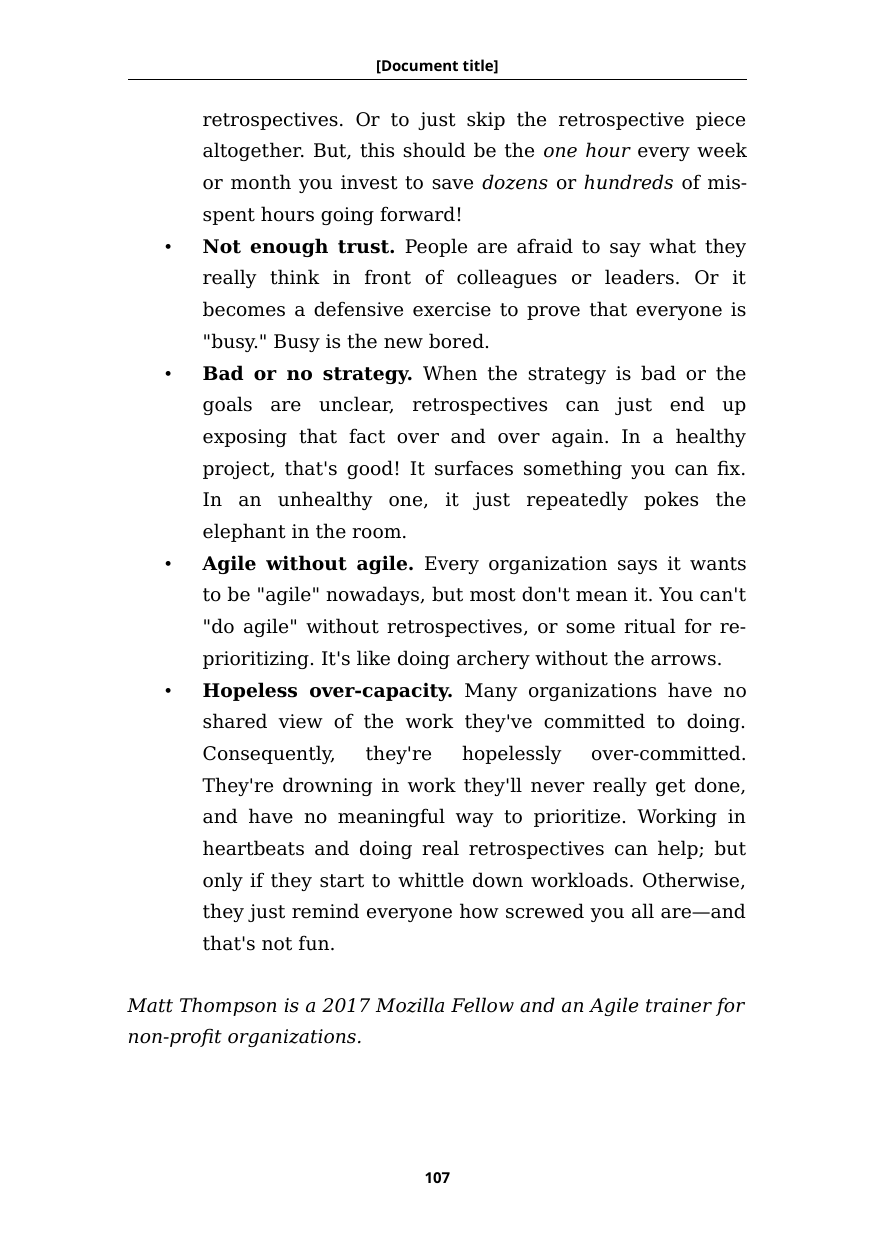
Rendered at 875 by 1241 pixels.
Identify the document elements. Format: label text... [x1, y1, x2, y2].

list Not enough trust. People are afraid to say what they really think in front of colleagues or leaders. Or it becomes a defensive exercise to prove that everyone is "busy." Busy is the new bored. [165, 235, 747, 352]
text Matt Thompson is a 2017 Mozilla Fellow and an Agile trainer for non-profit organizations. [127, 994, 747, 1048]
list retrospectives. Or to just skip the retrospective piece altogether. But, this should be the one hour every week or month you invest to save dozens or hundreds of mis-spent hours going forward! [165, 109, 747, 226]
list Hopeless over-capacity. Many organizations have no shared view of the work they've committed to doing. Consequently, they're hopelessly over-committed. They're drowning in work they'll never really get done, and have no meaningful way to prioritize. Working in heartbeats and doing real retrospectives can help; but only if they start to whittle down workloads. Otherwise, they just remind everyone how screwed you all are—and that's not fun. [165, 679, 747, 955]
list Agile without agile. Every organization says it wants to be "agile" nowadays, but most don't mean it. You can't "do agile" without retrospectives, or some ritual for re-prioritizing. It's like doing archery without the arrows. [165, 552, 747, 669]
list Bad or no strategy. When the strategy is bad or the goals are unclear, retrospectives can just end up exposing that fact over and over again. In a healthy project, that's good! It surfaces something you can fix. In an unhealthy one, it just repeatedly pokes the elephant in the room. [165, 362, 747, 543]
